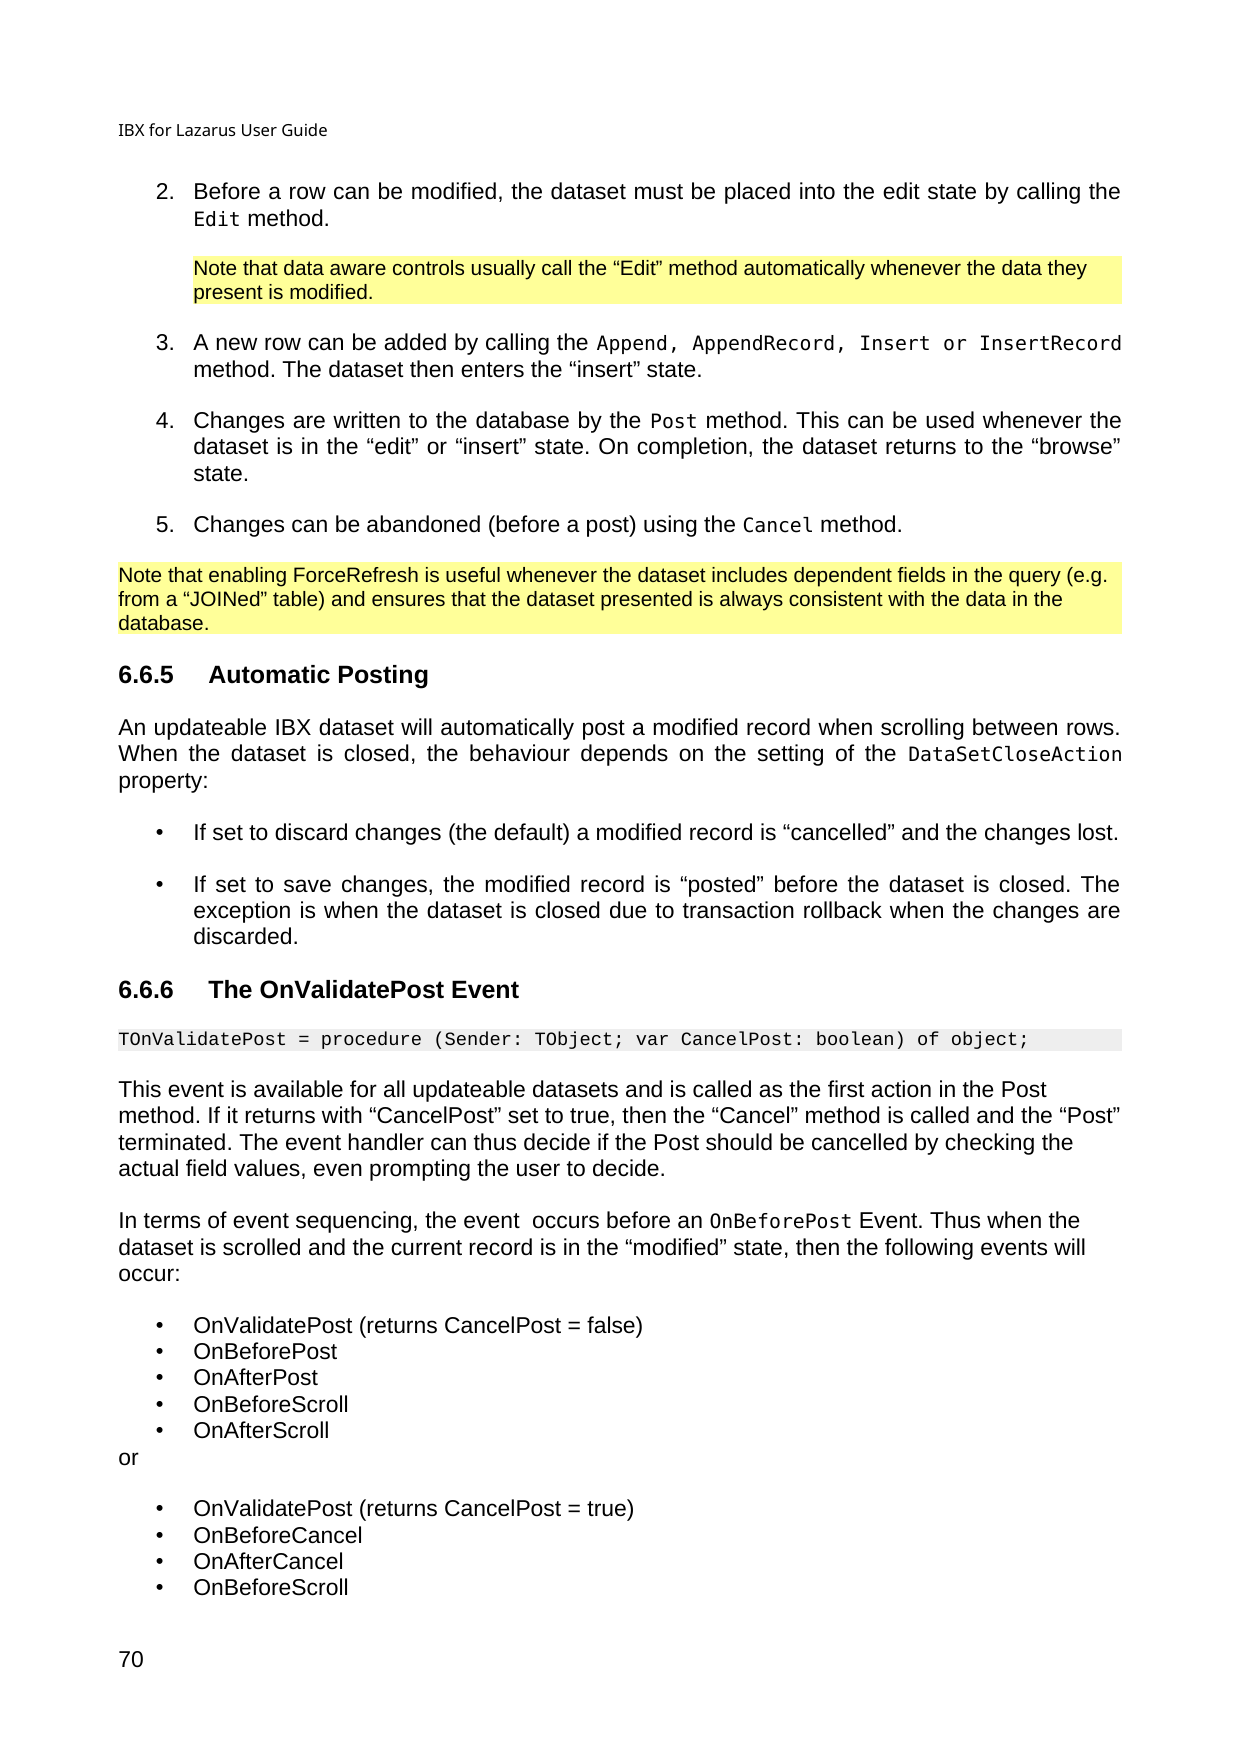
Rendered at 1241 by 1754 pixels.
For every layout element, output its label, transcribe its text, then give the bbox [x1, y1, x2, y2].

text Note that enabling ForceRefresh is useful whenever the dataset includes dependent fields in the query (e.g. from a “JOINed” table) and ensures that the dataset presented is always consistent with the data in the database. [118, 562, 1122, 634]
text TOnValidatePost = procedure (Sender: TObject; var CancelPost: boolean) of object; [118, 1029, 1122, 1051]
list OnAfterPost [156, 1364, 1122, 1391]
list If set to save changes, the modified record is “posted” before the dataset is closed. The exception is when the dataset is closed due to transaction rollback when the changes are discarded. [156, 871, 1122, 949]
text This event is available for all updateable datasets and is called as the first action in the Post method. If it returns with “CancelPost” set to true, then the “Cancel” method is called and the “Post” terminated. The event handler can thus decide if the Post should be cancelled by checking the actual field values, even prompting the user to decide. [118, 1076, 1122, 1182]
list If set to discard changes (the default) a modified record is “cancelled” and the changes lost. [156, 819, 1122, 845]
subtitle Automatic Posting [118, 660, 1122, 688]
list Changes are written to the database by the Post method. This can be used whenever the dataset is in the “edit” or “insert” state. On completion, the dataset returns to the “browse” state. [156, 407, 1122, 486]
list OnAfterScroll [156, 1417, 1122, 1443]
list OnAfterCancel [156, 1548, 1122, 1574]
list OnBeforeCancel [156, 1522, 1122, 1548]
list Before a row can be modified, the dataset must be placed into the edit state by calling the Edit method. [156, 178, 1122, 231]
list OnBeforeScroll [156, 1574, 1122, 1601]
list A new row can be added by calling the Append, AppendRecord, Insert or InsertRecord method. The dataset then enters the “insert” state. [156, 329, 1122, 382]
list OnBeforePost [156, 1338, 1122, 1364]
text In terms of event sequencing, the event occurs before an OnBeforePost Event. Thus when the dataset is scrolled and the current record is in the “modified” state, then the following events will occur: [118, 1207, 1122, 1286]
list OnBeforeScroll [156, 1391, 1122, 1417]
list OnValidatePost (returns CancelPost = false) [156, 1312, 1122, 1338]
text or [118, 1443, 1122, 1470]
list Changes can be abandoned (before a post) using the Cancel method. [156, 511, 1122, 537]
text An updateable IBX dataset will automatically post a modified record when scrolling between rows. When the dataset is closed, the behaviour depends on the setting of the DataSetCloseAction property: [118, 714, 1122, 793]
text Note that data aware controls usually call the “Edit” method automatically whenever the data they present is modified. [193, 256, 1122, 304]
list OnValidatePost (returns CancelPost = true) [156, 1495, 1122, 1522]
subtitle The OnValidatePost Event [118, 975, 1122, 1004]
